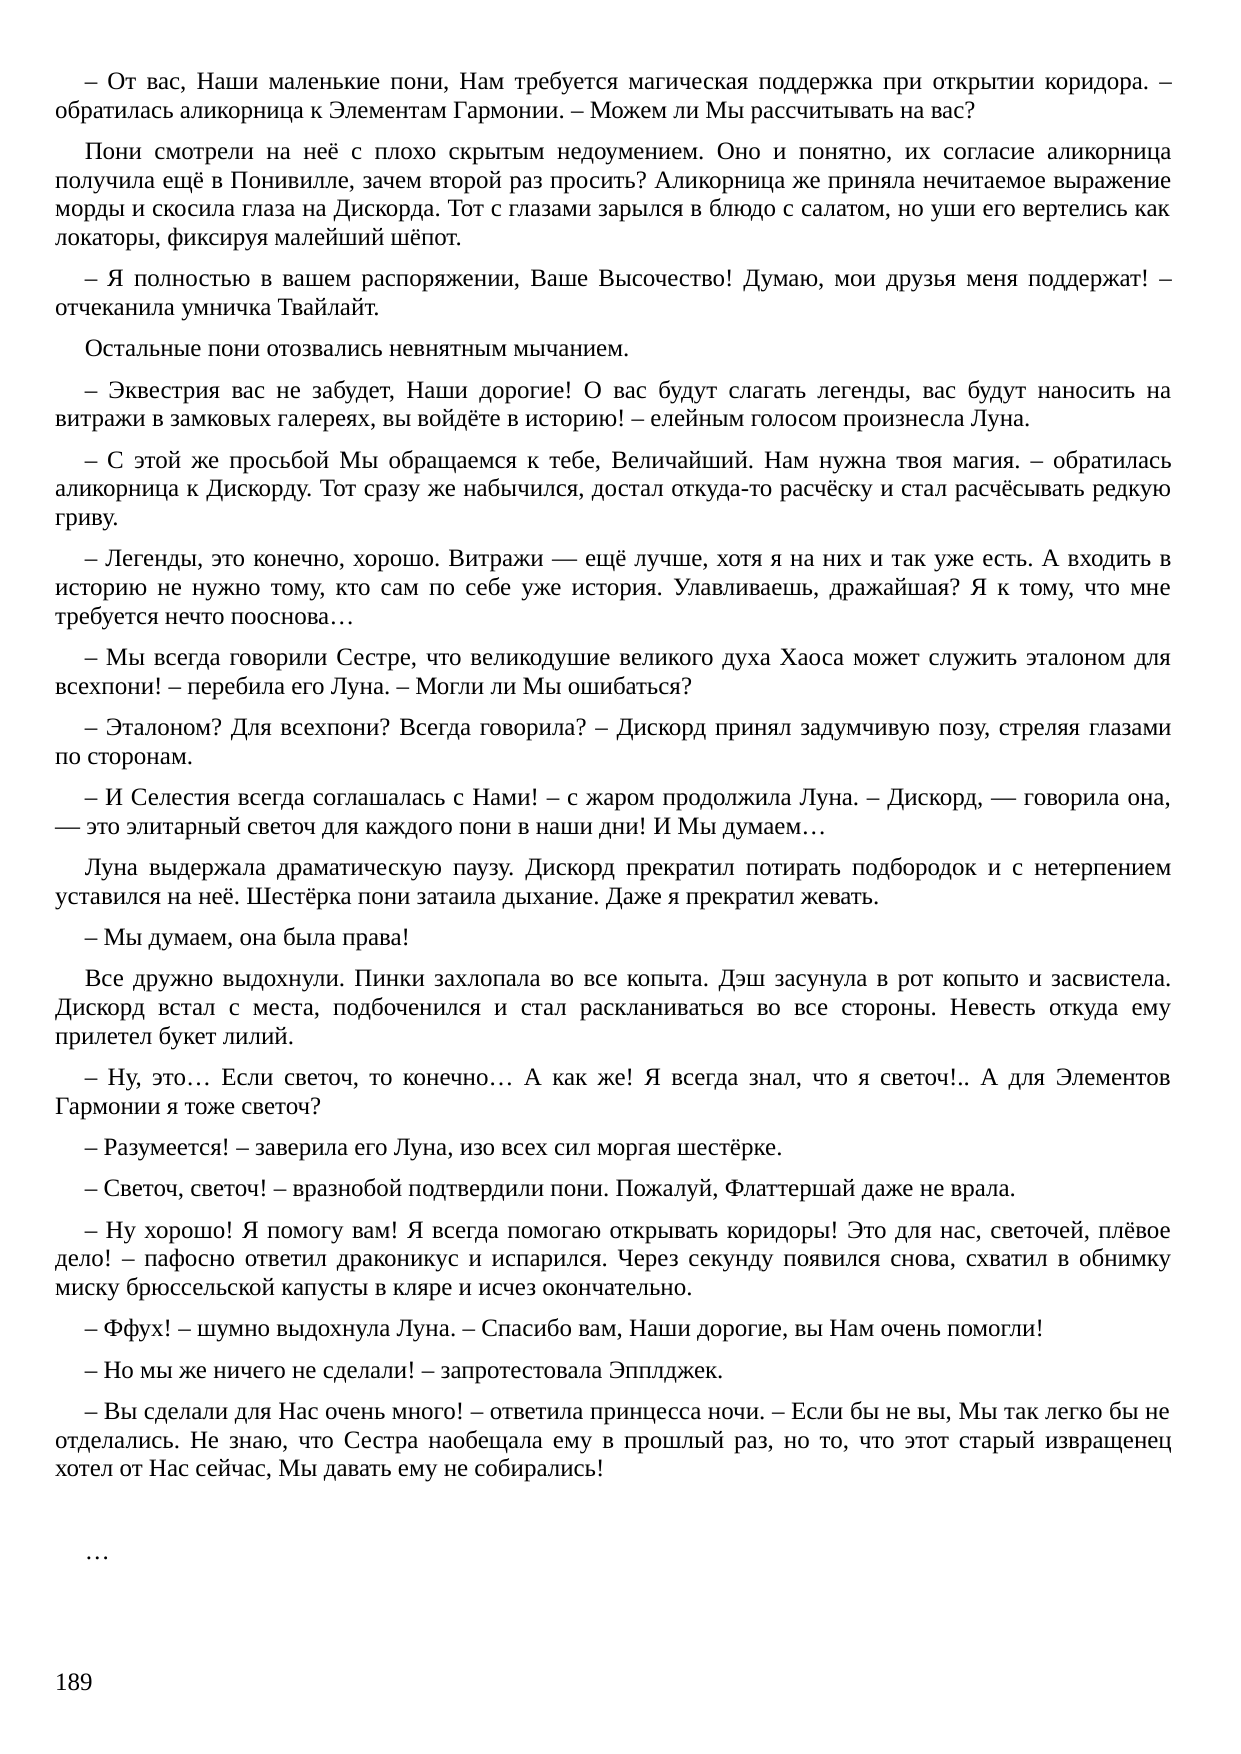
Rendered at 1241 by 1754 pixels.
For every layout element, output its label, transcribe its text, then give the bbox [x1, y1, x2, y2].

text – Но мы же ничего не сделали! – запротестовала Эпплджек. [55, 1355, 1173, 1383]
text – Вы сделали для Нас очень много! – ответила принцесса ночи. – Если бы не вы, Мы так легко бы не отделались. Не знаю, что Сестра наобещала ему в прошлый раз, но то, что этот старый извращенец хотел от Нас сейчас, Мы давать ему не собирались! [55, 1396, 1173, 1482]
text – Эквестрия вас не забудет, Наши дорогие! О вас будут слагать легенды, вас будут наносить на витражи в замковых галереях, вы войдёте в историю! – елейным голосом произнесла Луна. [55, 375, 1173, 432]
text – Ну хорошо! Я помогу вам! Я всегда помогаю открывать коридоры! Это для нас, светочей, плёвое дело! – пафосно ответил драконикус и испарился. Через секунду появился снова, схватил в обнимку миску брюссельской капусты в кляре и исчез окончательно. [55, 1215, 1173, 1301]
text – С этой же просьбой Мы обращаемся к тебе, Величайший. Нам нужна твоя магия. – обратилась аликорница к Дискорду. Тот сразу же набычился, достал откуда-то расчёску и стал расчёсывать редкую гриву. [55, 445, 1173, 531]
text – Легенды, это конечно, хорошо. Витражи — ещё лучше, хотя я на них и так уже есть. А входить в историю не нужно тому, кто сам по себе уже история. Улавливаешь, дражайшая? Я к тому, что мне требуется нечто пооснова… [55, 543, 1173, 630]
text – Мы всегда говорили Сестре, что великодушие великого духа Хаоса может служить эталоном для всехпони! – перебила его Луна. – Могли ли Мы ошибаться? [55, 642, 1173, 700]
text Все дружно выдохнули. Пинки захлопала во все копыта. Дэш засунула в рот копыто и засвистела. Дискорд встал с места, подбоченился и стал раскланиваться во все стороны. Невесть откуда ему прилетел букет лилий. [55, 963, 1173, 1050]
text – Я полностью в вашем распоряжении, Ваше Высочество! Думаю, мои друзья меня поддержат! – отчеканила умничка Твайлайт. [55, 263, 1173, 321]
text Пони смотрели на неё с плохо скрытым недоумением. Оно и понятно, их согласие аликорница получила ещё в Понивилле, зачем второй раз просить? Аликорница же приняла нечитаемое выражение морды и скосила глаза на Дискорда. Тот с глазами зарылся в блюдо с салатом, но уши его вертелись как локаторы, фиксируя малейший шёпот. [55, 136, 1173, 251]
text Луна выдержала драматическую паузу. Дискорд прекратил потирать подбородок и с нетерпением уставился на неё. Шестёрка пони затаила дыхание. Даже я прекратил жевать. [55, 852, 1173, 910]
text – Эталоном? Для всехпони? Всегда говорила? – Дискорд принял задумчивую позу, стреляя глазами по сторонам. [55, 712, 1173, 770]
text – Мы думаем, она была права! [55, 922, 1173, 951]
text – От вас, Наши маленькие пони, Нам требуется магическая поддержка при открытии коридора. – обратилась аликорница к Элементам Гармонии. – Можем ли Мы рассчитывать на вас? [55, 66, 1173, 123]
text – Ффух! – шумно выдохнула Луна. – Спасибо вам, Наши дорогие, вы Нам очень помогли! [55, 1313, 1173, 1342]
text – Разумеется! – заверила его Луна, изо всех сил моргая шестёрке. [55, 1132, 1173, 1161]
text Остальные пони отозвались невнятным мычанием. [55, 333, 1173, 362]
text … [55, 1536, 1173, 1565]
text – Ну, это… Если светоч, то конечно… А как же! Я всегда знал, что я светоч!.. А для Элементов Гармонии я тоже светоч? [55, 1062, 1173, 1120]
text – Светоч, светоч! – вразнобой подтвердили пони. Пожалуй, Флаттершай даже не врала. [55, 1173, 1173, 1202]
text – И Селестия всегда соглашалась с Нами! – с жаром продолжила Луна. – Дискорд, — говорила она, — это элитарный светоч для каждого пони в наши дни! И Мы думаем… [55, 782, 1173, 840]
